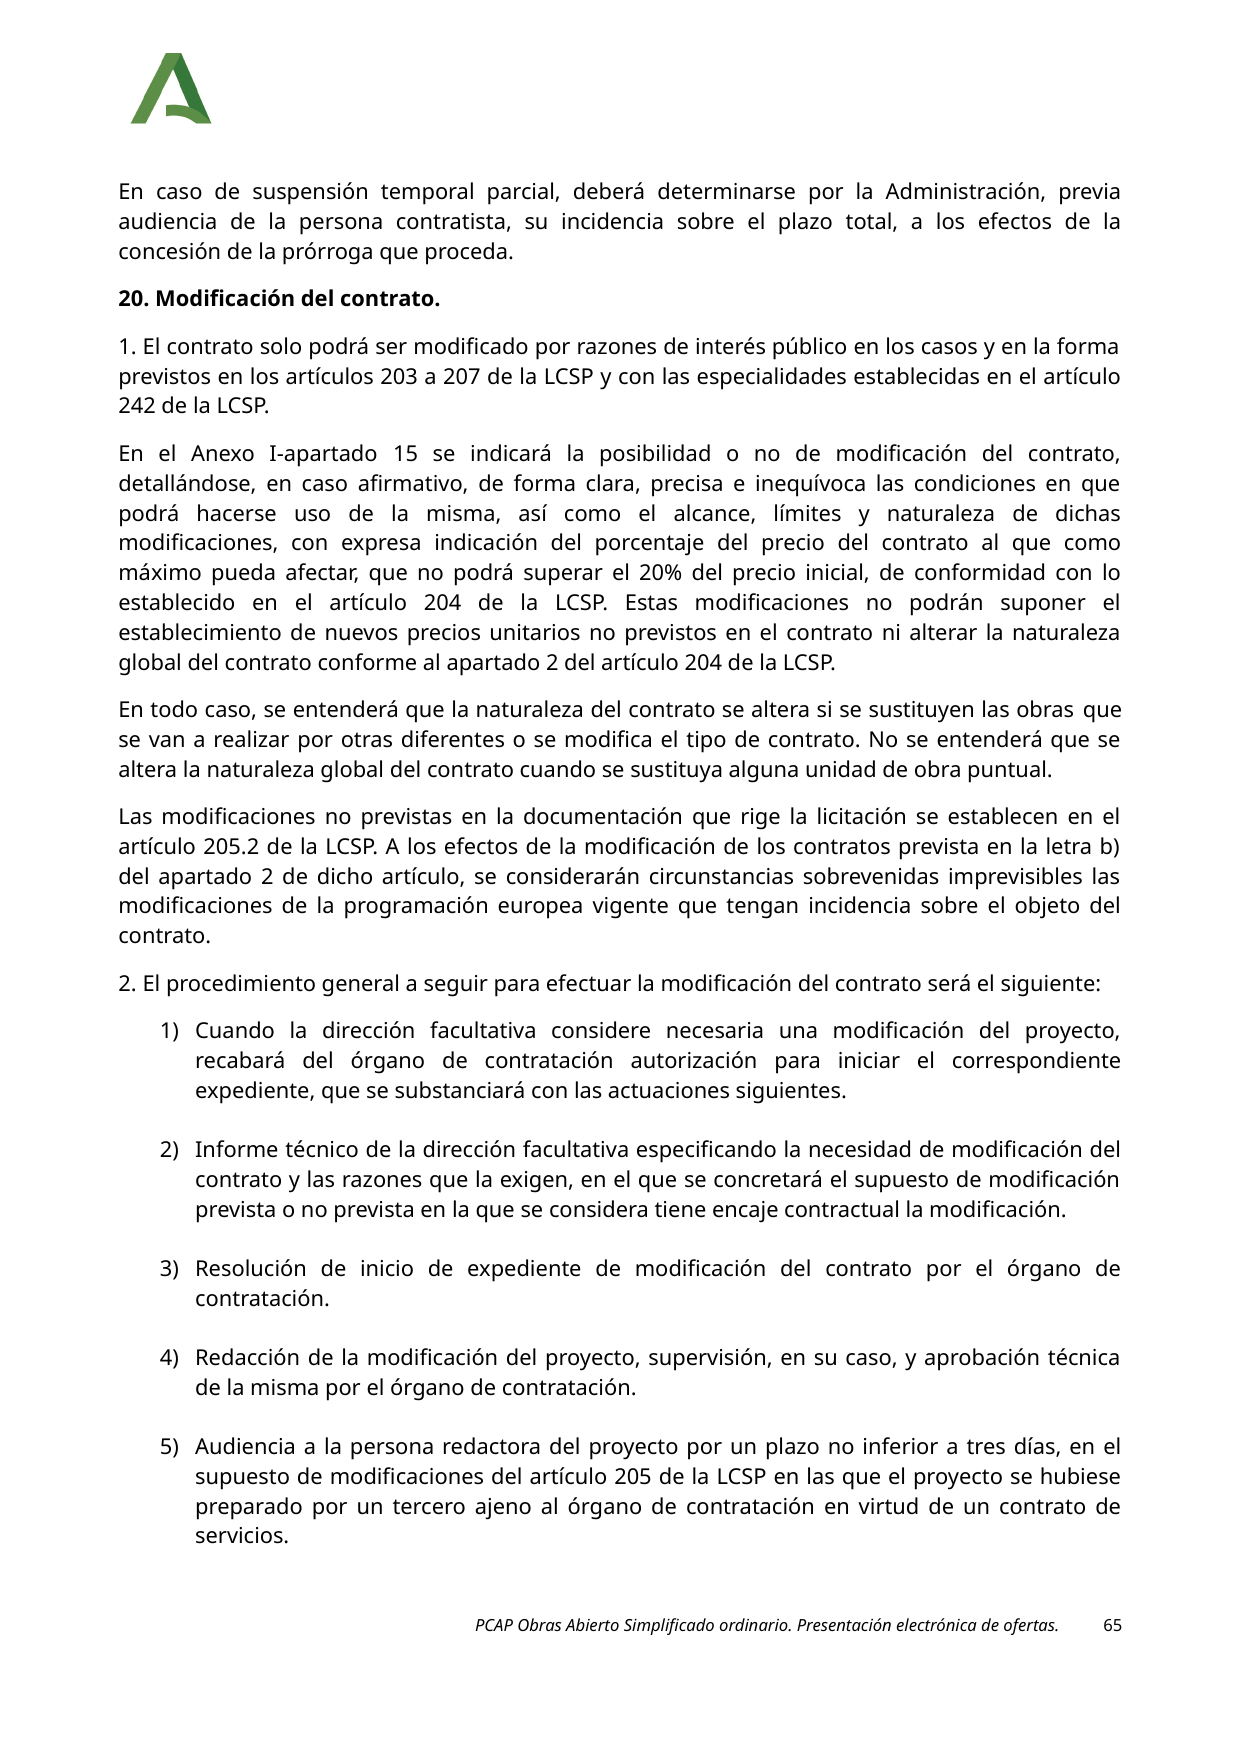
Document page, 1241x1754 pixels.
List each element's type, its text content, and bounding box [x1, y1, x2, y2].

text En todo caso, se entenderá que la naturaleza del contrato se altera si se sustituyen las obras que se van a realizar por otras diferentes o se modifica el tipo de contrato. No se entenderá que se altera la naturaleza global del contrato cuando se sustituya alguna unidad de obra puntual. [118, 694, 1122, 783]
subtitle 20. Modificación del contrato. [118, 283, 1122, 313]
text 2. El procedimiento general a seguir para efectuar la modificación del contrato será el siguiente: [118, 968, 1122, 998]
text 5) Audiencia a la persona redactora del proyecto por un plazo no inferior a tres días, en el supuesto de modificaciones del artículo 205 de la LCSP en las que el proyecto se hubiese preparado por un tercero ajeno al órgano de contratación en virtud de un contrato de servicios. [159, 1431, 1122, 1550]
text 2) Informe técnico de la dirección facultativa especificando la necesidad de modificación del contrato y las razones que la exigen, en el que se concretará el supuesto de modificación prevista o no prevista en la que se considera tiene encaje contractual la modificación. [159, 1134, 1122, 1223]
text Las modificaciones no previstas en la documentación que rige la licitación se establecen en el artículo 205.2 de la LCSP. A los efectos de la modificación de los contratos prevista en la letra b) del apartado 2 de dicho artículo, se considerarán circunstancias sobrevenidas imprevisibles las modificaciones de la programación europea vigente que tengan incidencia sobre el objeto del contrato. [118, 801, 1122, 950]
text En caso de suspensión temporal parcial, deberá determinarse por la Administración, previa audiencia de la persona contratista, su incidencia sobre el plazo total, a los efectos de la concesión de la prórroga que proceda. [118, 176, 1122, 266]
text 1) Cuando la dirección facultativa considere necesaria una modificación del proyecto, recabará del órgano de contratación autorización para iniciar el correspondiente expediente, que se substanciará con las actuaciones siguientes. [159, 1015, 1122, 1105]
text En el Anexo I-apartado 15 se indicará la posibilidad o no de modificación del contrato, detallándose, en caso afirmativo, de forma clara, precisa e inequívoca las condiciones en que podrá hacerse uso de la misma, así como el alcance, límites y naturaleza de dichas modificaciones, con expresa indicación del porcentaje del precio del contrato al que como máximo pueda afectar, que no podrá superar el 20% del precio inicial, de conformidad con lo establecido en el artículo 204 de la LCSP. Estas modificaciones no podrán suponer el establecimiento de nuevos precios unitarios no previstos en el contrato ni alterar la naturaleza global del contrato conforme al apartado 2 del artículo 204 de la LCSP. [118, 438, 1122, 676]
text 3) Resolución de inicio de expediente de modificación del contrato por el órgano de contratación. [159, 1253, 1122, 1313]
text 1. El contrato solo podrá ser modificado por razones de interés público en los casos y en la forma previstos en los artículos 203 a 207 de la LCSP y con las especialidades establecidas en el artículo 242 de la LCSP. [118, 331, 1122, 420]
picture [127, 48, 216, 128]
text 4) Redacción de la modificación del proyecto, supervisión, en su caso, y aprobación técnica de la misma por el órgano de contratación. [159, 1342, 1122, 1402]
